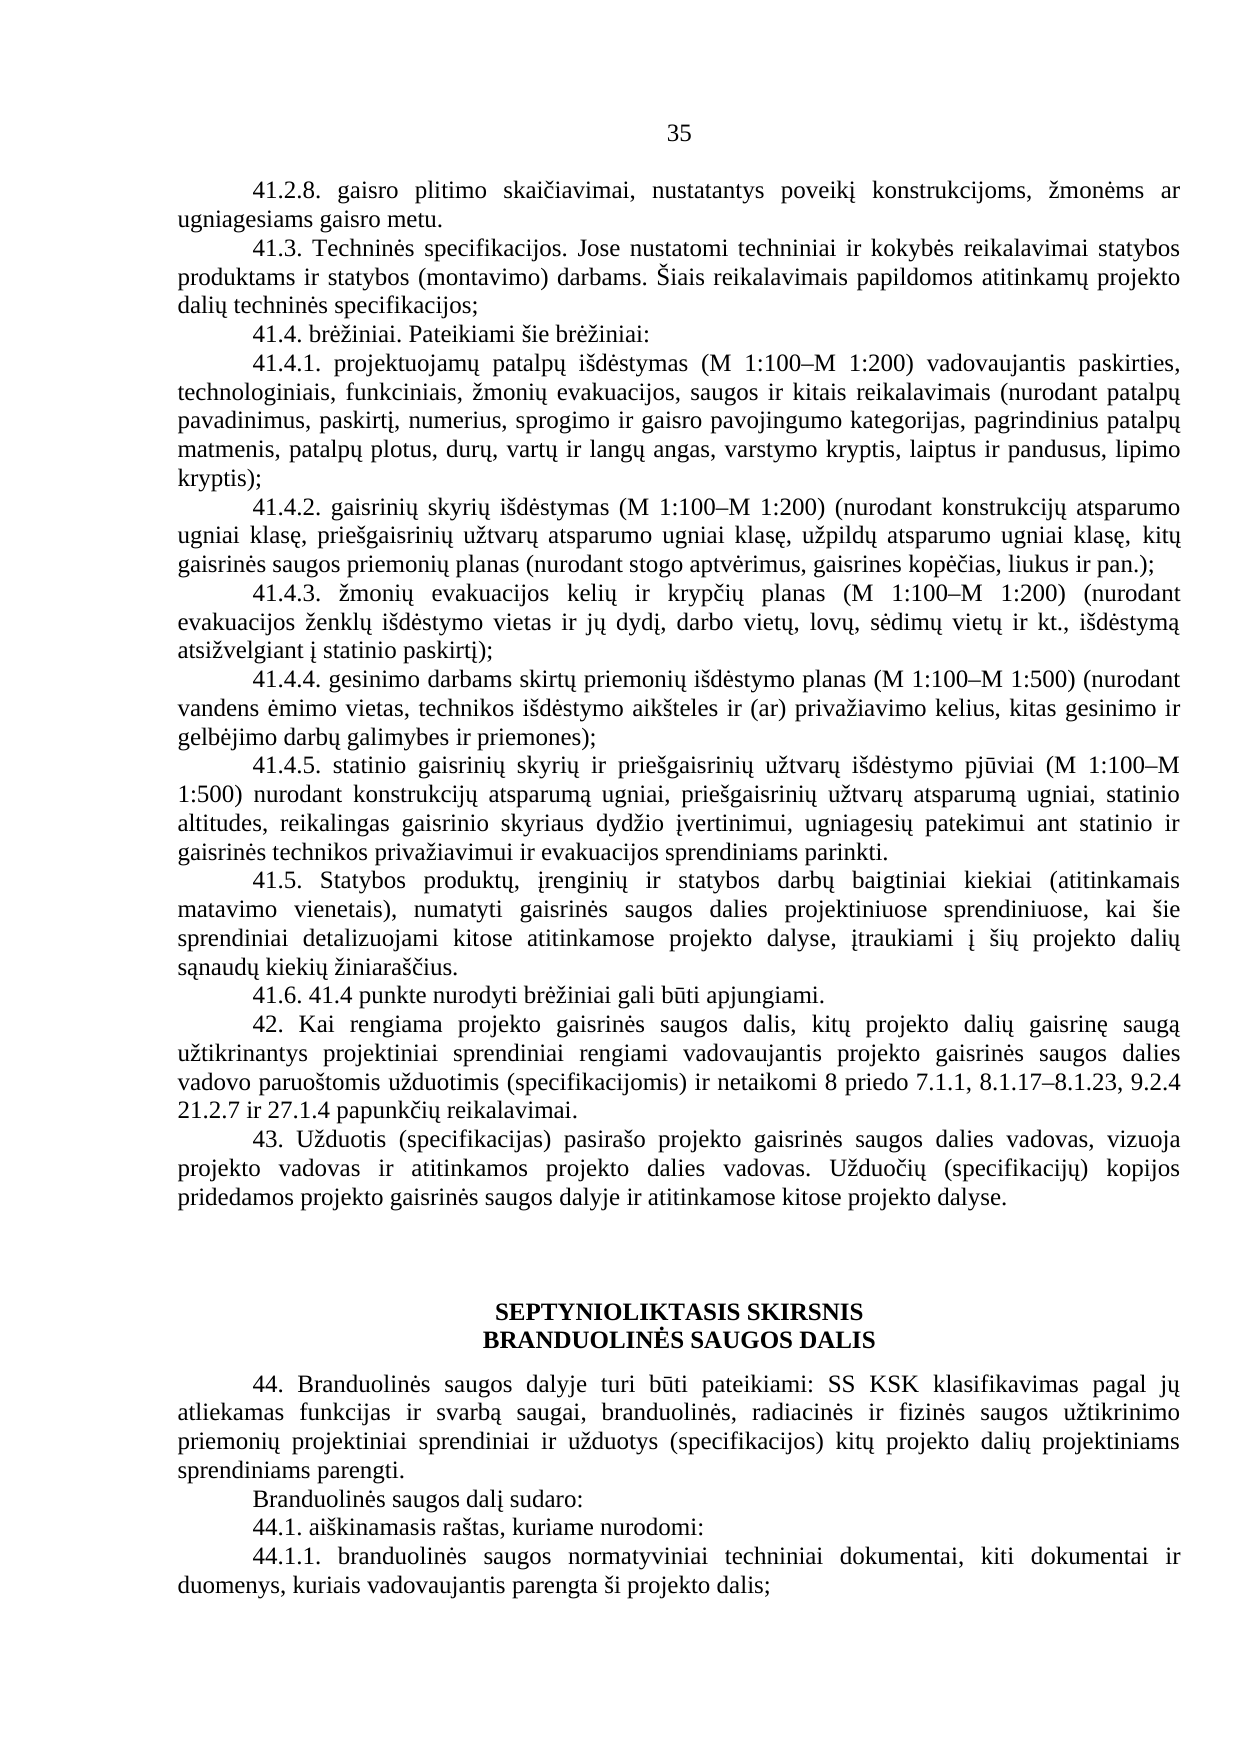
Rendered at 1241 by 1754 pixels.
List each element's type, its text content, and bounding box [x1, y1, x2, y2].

text 41.4.2. gaisrinių skyrių išdėstymas (M 1:100–M 1:200) (nurodant konstrukcijų atsparumo ugniai klasę, priešgaisrinių užtvarų atsparumo ugniai klasę, užpildų atsparumo ugniai klasę, kitų gaisrinės saugos priemonių planas (nurodant stogo aptvėrimus, gaisrines kopėčias, liukus ir pan.); [177, 492, 1181, 578]
text 44.1.1. branduolinės saugos normatyviniai techniniai dokumentai, kiti dokumentai ir duomenys, kuriais vadovaujantis parengta ši projekto dalis; [177, 1541, 1181, 1599]
text 41.4.1. projektuojamų patalpų išdėstymas (M 1:100–M 1:200) vadovaujantis paskirties, technologiniais, funkciniais, žmonių evakuacijos, saugos ir kitais reikalavimais (nurodant patalpų pavadinimus, paskirtį, numerius, sprogimo ir gaisro pavojingumo kategorijas, pagrindinius patalpų matmenis, patalpų plotus, durų, vartų ir langų angas, varstymo kryptis, laiptus ir pandusus, lipimo kryptis); [177, 348, 1181, 492]
text 41.5. Statybos produktų, įrenginių ir statybos darbų baigtiniai kiekiai (atitinkamais matavimo vienetais), numatyti gaisrinės saugos dalies projektiniuose sprendiniuose, kai šie sprendiniai detalizuojami kitose atitinkamose projekto dalyse, įtraukiami į šių projekto dalių sąnaudų kiekių žiniaraščius. [177, 866, 1181, 981]
text SEPTYNIOLIKTASIS SKIRSNIS [177, 1297, 1181, 1326]
text BRANDUOLINĖS SAUGOS DALIS [177, 1326, 1181, 1354]
text 43. Užduotis (specifikacijas) pasirašo projekto gaisrinės saugos dalies vadovas, vizuoja projekto vadovas ir atitinkamos projekto dalies vadovas. Užduočių (specifikacijų) kopijos pridedamos projekto gaisrinės saugos dalyje ir atitinkamose kitose projekto dalyse. [177, 1124, 1181, 1211]
text 41.4.4. gesinimo darbams skirtų priemonių išdėstymo planas (M 1:100–M 1:500) (nurodant vandens ėmimo vietas, technikos išdėstymo aikšteles ir (ar) privažiavimo kelius, kitas gesinimo ir gelbėjimo darbų galimybes ir priemones); [177, 664, 1181, 751]
text 41.4. brėžiniai. Pateikiami šie brėžiniai: [177, 319, 1181, 348]
text 42. Kai rengiama projekto gaisrinės saugos dalis, kitų projekto dalių gaisrinę saugą užtikrinantys projektiniai sprendiniai rengiami vadovaujantis projekto gaisrinės saugos dalies vadovo paruoštomis užduotimis (specifikacijomis) ir netaikomi 8 priedo 7.1.1, 8.1.17–8.1.23, 9.2.4 21.2.7 ir 27.1.4 papunkčių reikalavimai. [177, 1009, 1181, 1124]
text 41.3. Techninės specifikacijos. Jose nustatomi techniniai ir kokybės reikalavimai statybos produktams ir statybos (montavimo) darbams. Šiais reikalavimais papildomos atitinkamų projekto dalių techninės specifikacijos; [177, 233, 1181, 319]
text 41.4.3. žmonių evakuacijos kelių ir krypčių planas (M 1:100–M 1:200) (nurodant evakuacijos ženklų išdėstymo vietas ir jų dydį, darbo vietų, lovų, sėdimų vietų ir kt., išdėstymą atsižvelgiant į statinio paskirtį); [177, 578, 1181, 664]
text 44.1. aiškinamasis raštas, kuriame nurodomi: [177, 1512, 1181, 1541]
text 41.6. 41.4 punkte nurodyti brėžiniai gali būti apjungiami. [177, 981, 1181, 1009]
text 41.2.8. gaisro plitimo skaičiavimai, nustatantys poveikį konstrukcijoms, žmonėms ar ugniagesiams gaisro metu. [177, 176, 1181, 233]
text 44. Branduolinės saugos dalyje turi būti pateikiami: SS KSK klasifikavimas pagal jų atliekamas funkcijas ir svarbą saugai, branduolinės, radiacinės ir fizinės saugos užtikrinimo priemonių projektiniai sprendiniai ir užduotys (specifikacijos) kitų projekto dalių projektiniams sprendiniams parengti. [177, 1369, 1181, 1484]
text Branduolinės saugos dalį sudaro: [177, 1484, 1181, 1512]
text 41.4.5. statinio gaisrinių skyrių ir priešgaisrinių užtvarų išdėstymo pjūviai (M 1:100–M 1:500) nurodant konstrukcijų atsparumą ugniai, priešgaisrinių užtvarų atsparumą ugniai, statinio altitudes, reikalingas gaisrinio skyriaus dydžio įvertinimui, ugniagesių patekimui ant statinio ir gaisrinės technikos privažiavimui ir evakuacijos sprendiniams parinkti. [177, 751, 1181, 866]
